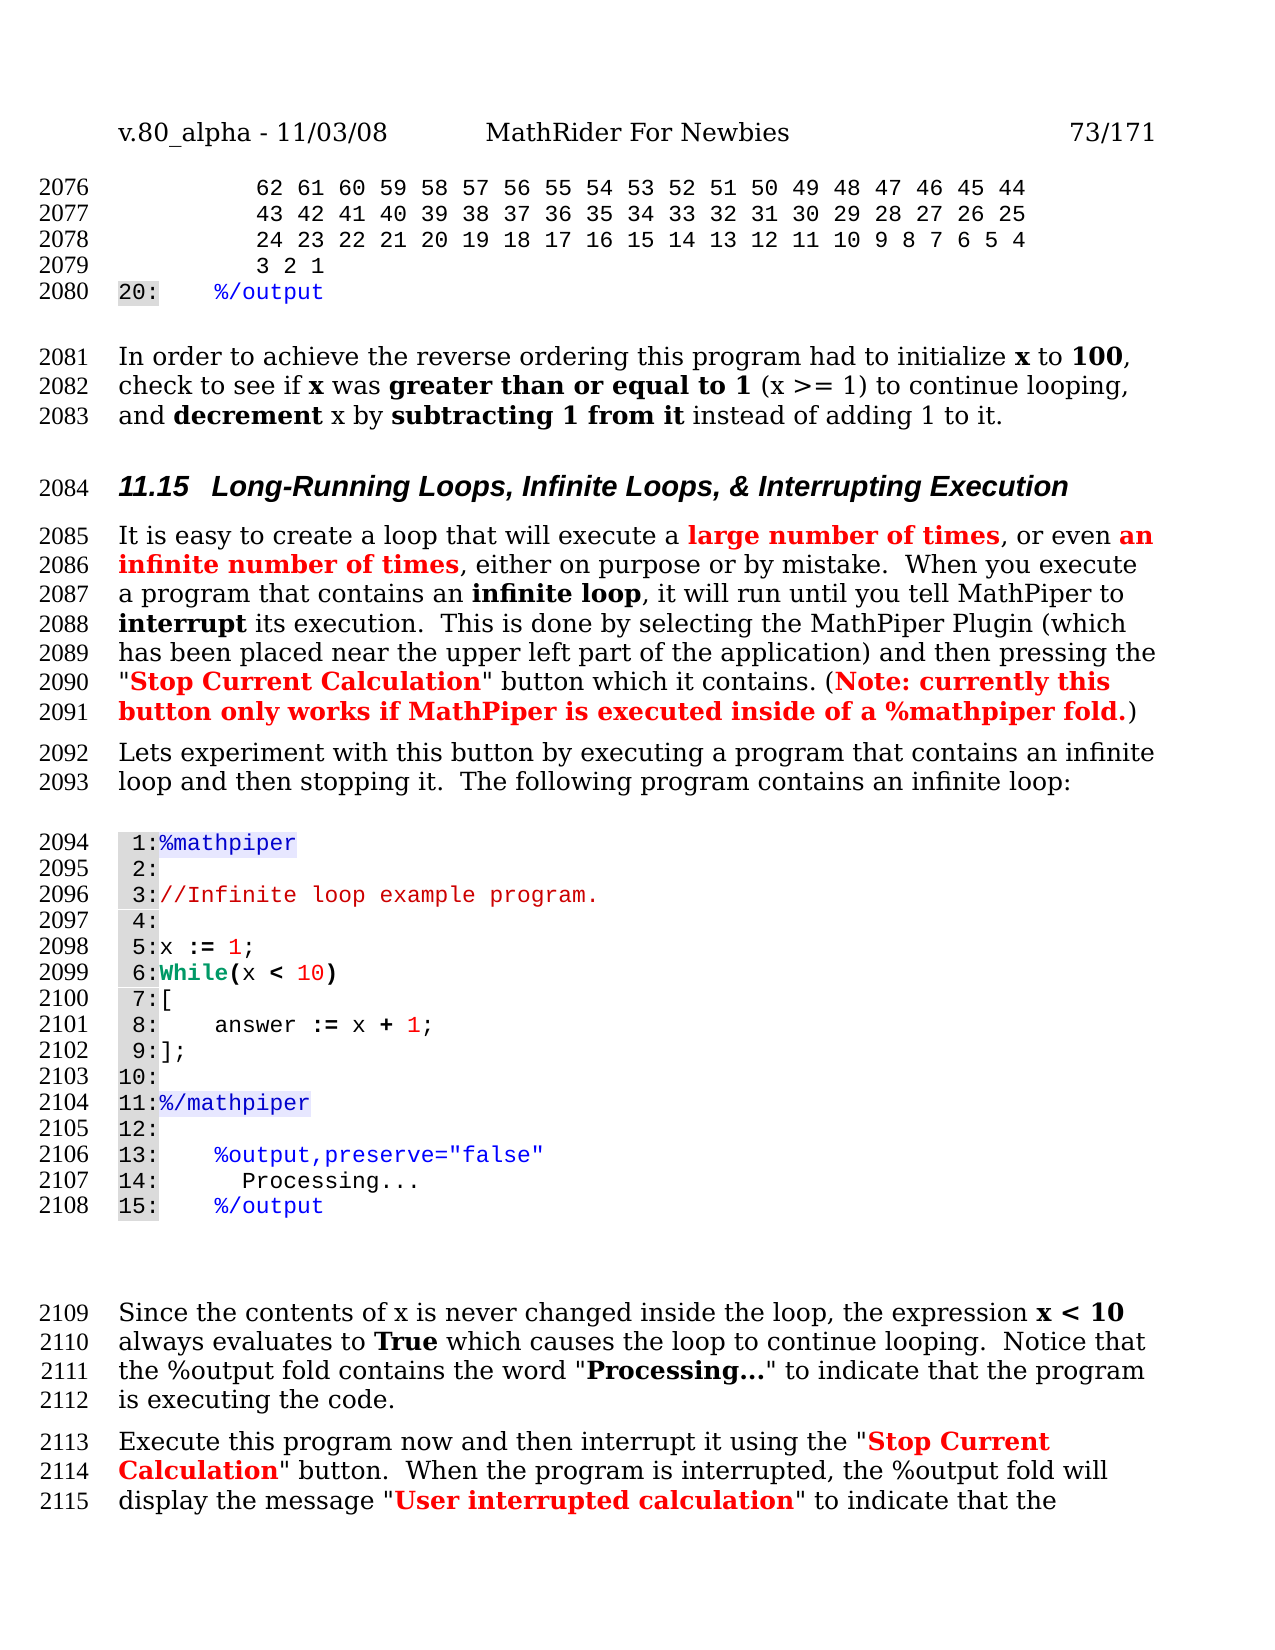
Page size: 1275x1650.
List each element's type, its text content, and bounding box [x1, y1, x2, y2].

text 10: [118, 1065, 1157, 1091]
text 62 61 60 59 58 57 56 55 54 53 52 51 50 49 48 47 46 45 44 [118, 177, 1157, 203]
text 3://Infinite loop example program. [118, 884, 1157, 909]
text 15: %/output [118, 1195, 1157, 1221]
text 12: [118, 1117, 1157, 1143]
text In order to achieve the reverse ordering this program had to initialize x to 100, check to see if x was greater than or equal to 1 (x >= 1) to continue looping, and decrement x by subtracting 1 from it instead of adding 1 to it. [118, 342, 1157, 430]
text Lets experiment with this button by executing a program that contains an infinite loop and then stopping it. The following program contains an infinite loop: [118, 738, 1157, 797]
text 20: %/output [118, 281, 1157, 306]
text 11:%/mathpiper [118, 1091, 1157, 1117]
text 43 42 41 40 39 38 37 36 35 34 33 32 31 30 29 28 27 26 25 [118, 203, 1157, 229]
text Execute this program now and then interrupt it using the "Stop Current Calculation" button. When the program is interrupted, the %output fold will display the message "User interrupted calculation" to indicate that the [118, 1427, 1157, 1515]
text 3 2 1 [118, 254, 1157, 281]
text 24 23 22 21 20 19 18 17 16 15 14 13 12 11 10 9 8 7 6 5 4 [118, 229, 1157, 254]
text 8: answer := x + 1; [118, 1013, 1157, 1039]
text 2: [118, 858, 1157, 884]
text Since the contents of x is never changed inside the loop, the expression x < 10 always evaluates to True which causes the loop to continue looping. Notice that the %output fold contains the word "Processing..." to indicate that the program is executing the code. [118, 1298, 1157, 1415]
text 6:While(x < 10) [118, 961, 1157, 987]
text 9:]; [118, 1039, 1157, 1065]
text 14: Processing... [118, 1169, 1157, 1195]
text 4: [118, 909, 1157, 936]
text It is easy to create a loop that will execute a large number of times, or even an infinite number of times, either on purpose or by mistake. When you execute a program that contains an infinite loop, it will run until you tell MathPiper to interrupt its execution. This is done by selecting the MathPiper Plugin (which has been placed near the upper left part of the application) and then pressing the "Stop Current Calculation" button which it contains. (Note: currently this button only works if MathPiper is executed inside of a %mathpiper fold.) [118, 521, 1157, 726]
text 7:[ [118, 987, 1157, 1013]
text 13: %output,preserve="false" [118, 1143, 1157, 1169]
text 1:%mathpiper [118, 832, 1157, 858]
text 5:x := 1; [118, 936, 1157, 961]
subtitle Long-Running Loops, Infinite Loops, & Interrupting Execution [118, 469, 1157, 503]
